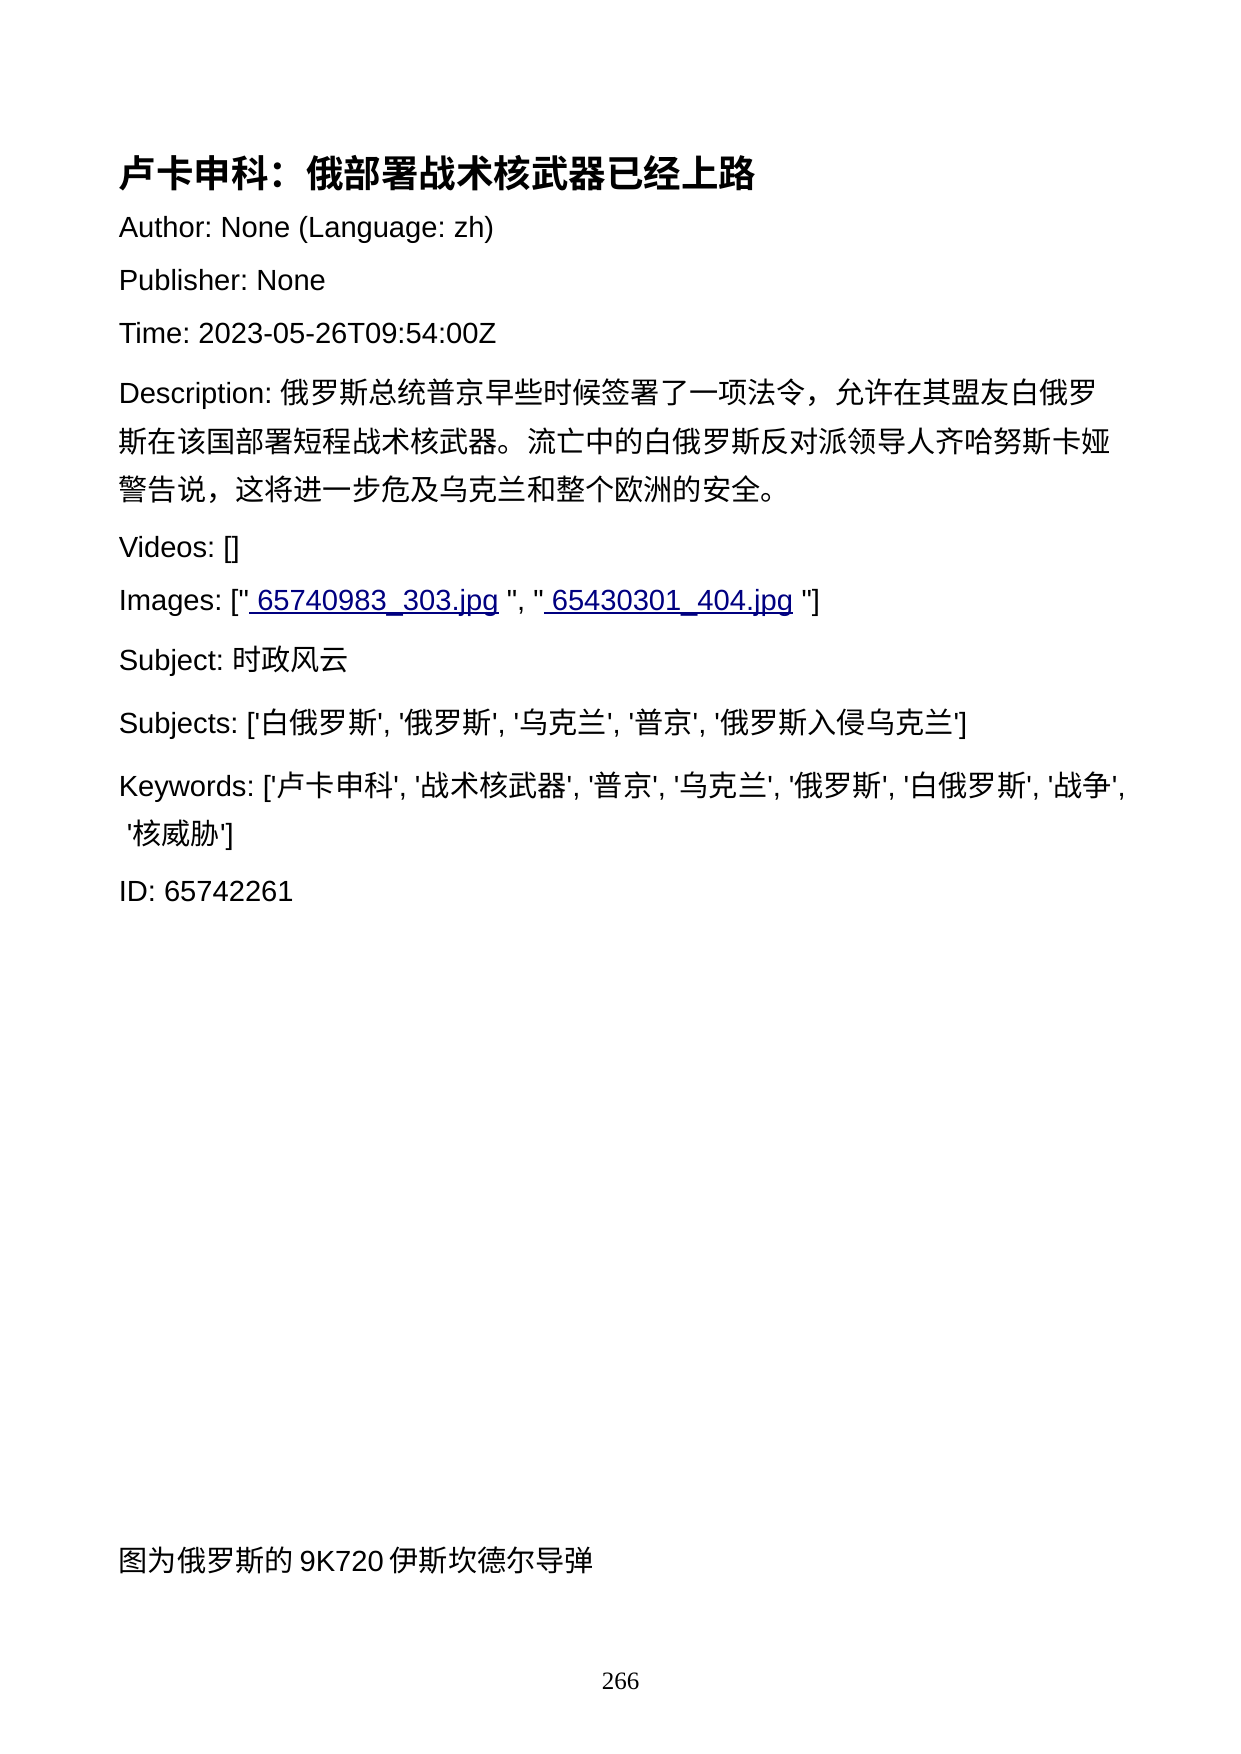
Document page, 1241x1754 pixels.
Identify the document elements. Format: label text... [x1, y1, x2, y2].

text Subjects: ['白俄罗斯', '俄罗斯', '乌克兰', '普京', '俄罗斯入侵乌克兰'] [118, 699, 1122, 742]
text Publisher: None [118, 263, 1122, 297]
text Images: [" 65740983_303.jpg ", " 65430301_404.jpg "] [118, 583, 1122, 617]
text Description: 俄罗斯总统普京早些时候签署了一项法令，允许在其盟友白俄罗斯在该国部署短程战术核武器。流亡中的白俄罗斯反对派领导人齐哈努斯卡娅警告说，这将进一步危及乌克兰和整个欧洲的安全。 [118, 370, 1122, 509]
text Videos: [] [118, 530, 1122, 563]
text ID: 65742261 [118, 874, 1122, 908]
text Subject: 时政风云 [118, 636, 1122, 678]
text Time: 2023-05-26T09:54:00Z [118, 317, 1122, 350]
text 图为俄罗斯的9K720伊斯坎德尔导弹 [118, 1537, 1122, 1580]
subtitle 卢卡申科：俄部署战术核武器已经上路 [118, 143, 1122, 198]
text Keywords: ['卢卡申科', '战术核武器', '普京', '乌克兰', '俄罗斯', '白俄罗斯', '战争', '核威胁'] [118, 762, 1122, 853]
text Author: None (Language: zh) [118, 210, 1122, 244]
